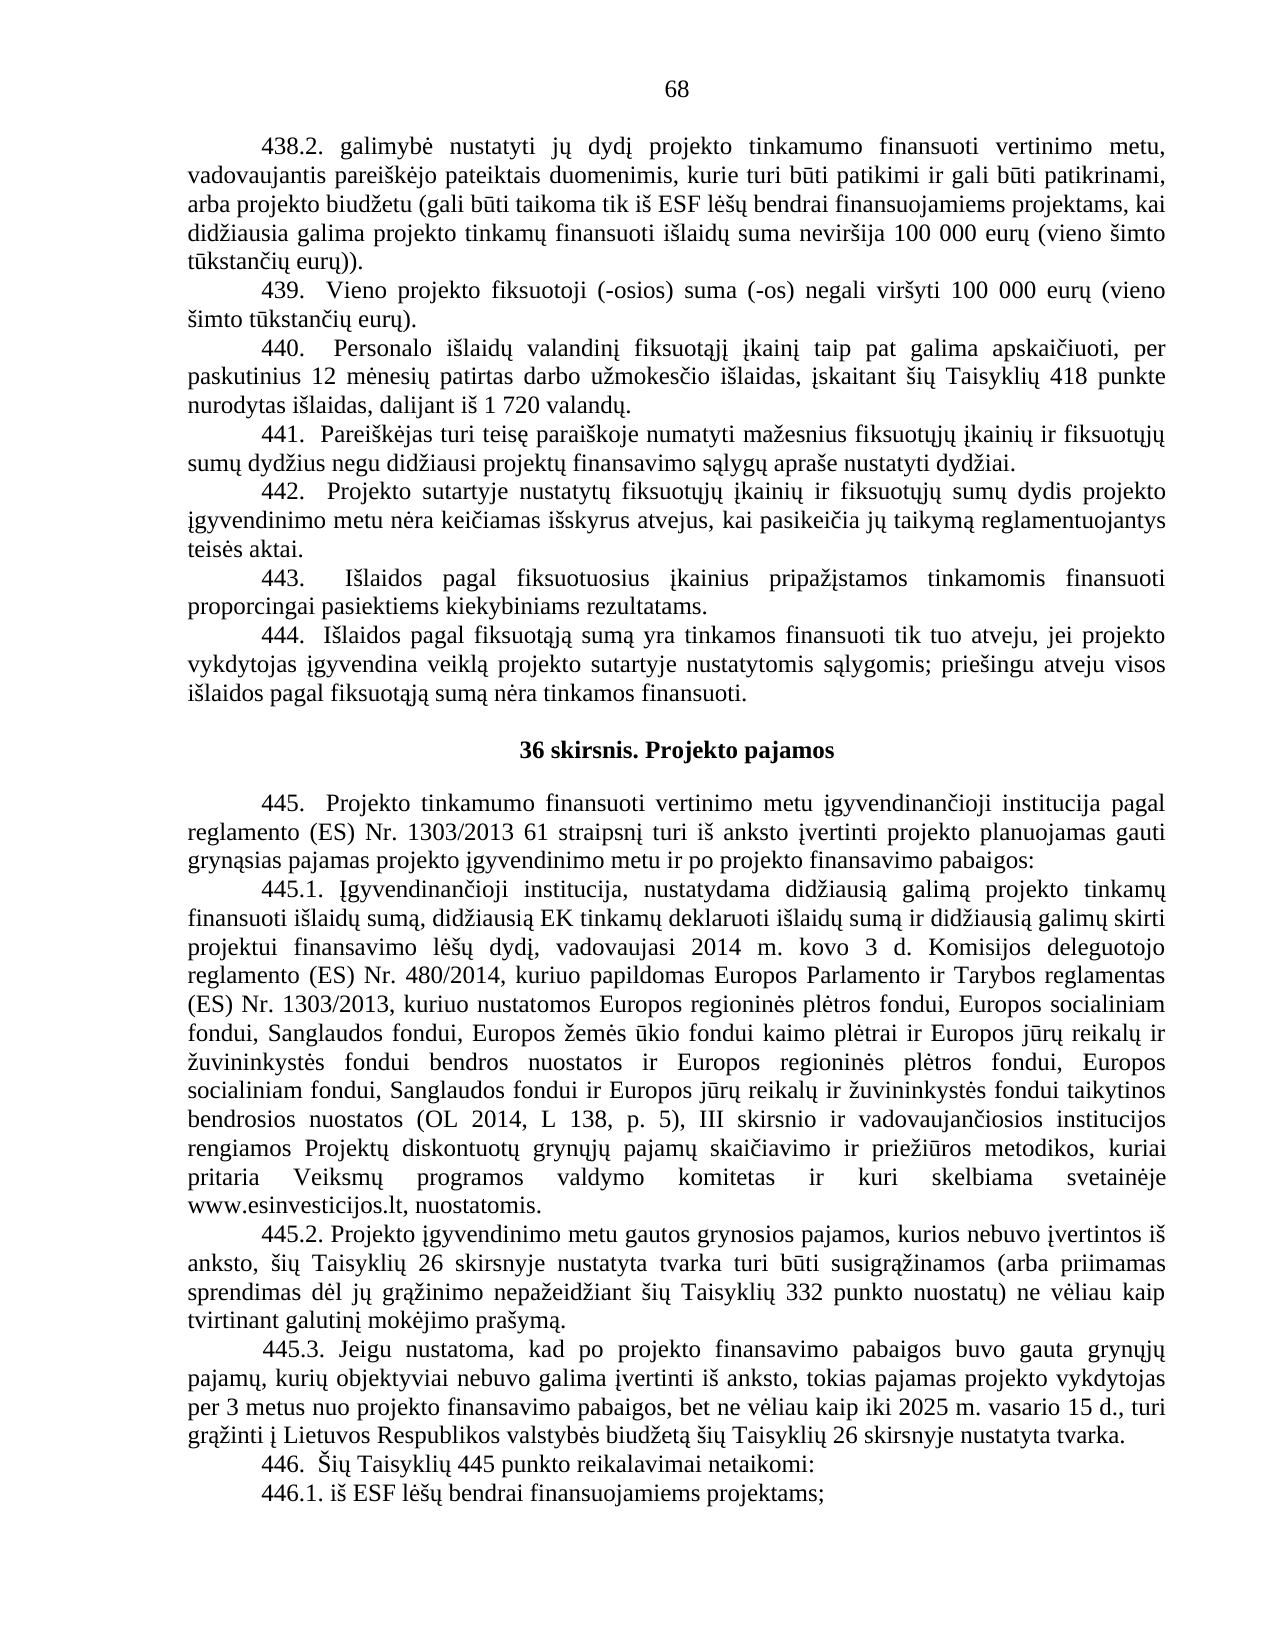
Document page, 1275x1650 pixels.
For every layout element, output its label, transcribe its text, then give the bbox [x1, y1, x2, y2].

text 445.1. Įgyvendinančioji institucija, nustatydama didžiausią galimą projekto tinkamų finansuoti išlaidų sumą, didžiausią EK tinkamų deklaruoti išlaidų sumą ir didžiausią galimų skirti projektui finansavimo lėšų dydį, vadovaujasi 2014 m. kovo 3 d. Komisijos deleguotojo reglamento (ES) Nr. 480/2014, kuriuo papildomas Europos Parlamento ir Tarybos reglamentas (ES) Nr. 1303/2013, kuriuo nustatomos Europos regioninės plėtros fondui, Europos socialiniam fondui, Sanglaudos fondui, Europos žemės ūkio fondui kaimo plėtrai ir Europos jūrų reikalų ir žuvininkystės fondui bendros nuostatos ir Europos regioninės plėtros fondui, Europos socialiniam fondui, Sanglaudos fondui ir Europos jūrų reikalų ir žuvininkystės fondui taikytinos bendrosios nuostatos (OL 2014, L 138, p. 5), III skirsnio ir vadovaujančiosios institucijos rengiamos Projektų diskontuotų grynųjų pajamų skaičiavimo ir priežiūros metodikos, kuriai pritaria Veiksmų programos valdymo komitetas ir kuri skelbiama svetainėje www.esinvesticijos.lt, nuostatomis. [187, 874, 1167, 1219]
text 441. Pareiškėjas turi teisę paraiškoje numatyti mažesnius fiksuotųjų įkainių ir fiksuotųjų sumų dydžius negu didžiausi projektų finansavimo sąlygų apraše nustatyti dydžiai. [187, 419, 1167, 476]
text 438.2. galimybė nustatyti jų dydį projekto tinkamumo finansuoti vertinimo metu, vadovaujantis pareiškėjo pateiktais duomenimis, kurie turi būti patikimi ir gali būti patikrinami, arba projekto biudžetu (gali būti taikoma tik iš ESF lėšų bendrai finansuojamiems projektams, kai didžiausia galima projekto tinkamų finansuoti išlaidų suma neviršija 100 000 eurų (vieno šimto tūkstančių eurų)). [187, 131, 1167, 275]
text 440. Personalo išlaidų valandinį fiksuotąjį įkainį taip pat galima apskaičiuoti, per paskutinius 12 mėnesių patirtas darbo užmokesčio išlaidas, įskaitant šių Taisyklių 418 punkte nurodytas išlaidas, dalijant iš 1 720 valandų. [187, 333, 1167, 419]
text 442. Projekto sutartyje nustatytų fiksuotųjų įkainių ir fiksuotųjų sumų dydis projekto įgyvendinimo metu nėra keičiamas išskyrus atvejus, kai pasikeičia jų taikymą reglamentuojantys teisės aktai. [187, 476, 1167, 563]
text 439. Vieno projekto fiksuotoji (-osios) suma (-os) negali viršyti 100 000 eurų (vieno šimto tūkstančių eurų). [187, 275, 1167, 333]
text 444. Išlaidos pagal fiksuotąją sumą yra tinkamos finansuoti tik tuo atveju, jei projekto vykdytojas įgyvendina veiklą projekto sutartyje nustatytomis sąlygomis; priešingu atveju visos išlaidos pagal fiksuotąją sumą nėra tinkamos finansuoti. [187, 620, 1167, 706]
text 446.1. iš ESF lėšų bendrai finansuojamiems projektams; [187, 1478, 1167, 1507]
text 443. Išlaidos pagal fiksuotuosius įkainius pripažįstamos tinkamomis finansuoti proporcingai pasiektiems kiekybiniams rezultatams. [187, 563, 1167, 620]
text 445.3. Jeigu nustatoma, kad po projekto finansavimo pabaigos buvo gauta grynųjų pajamų, kurių objektyviai nebuvo galima įvertinti iš anksto, tokias pajamas projekto vykdytojas per 3 metus nuo projekto finansavimo pabaigos, bet ne vėliau kaip iki 2025 m. vasario 15 d., turi grąžinti į Lietuvos Respublikos valstybės biudžetą šių Taisyklių 26 skirsnyje nustatyta tvarka. [187, 1334, 1167, 1449]
text 445. Projekto tinkamumo finansuoti vertinimo metu įgyvendinančioji institucija pagal reglamento (ES) Nr. 1303/2013 61 straipsnį turi iš anksto įvertinti projekto planuojamas gauti grynąsias pajamas projekto įgyvendinimo metu ir po projekto finansavimo pabaigos: [187, 788, 1167, 874]
text 445.2. Projekto įgyvendinimo metu gautos grynosios pajamos, kurios nebuvo įvertintos iš anksto, šių Taisyklių 26 skirsnyje nustatyta tvarka turi būti susigrąžinamos (arba priimamas sprendimas dėl jų grąžinimo nepažeidžiant šių Taisyklių 332 punkto nuostatų) ne vėliau kaip tvirtinant galutinį mokėjimo prašymą. [187, 1219, 1167, 1334]
text 446. Šių Taisyklių 445 punkto reikalavimai netaikomi: [187, 1449, 1167, 1478]
subtitle 36 skirsnis. Projekto pajamos [246, 735, 1107, 764]
